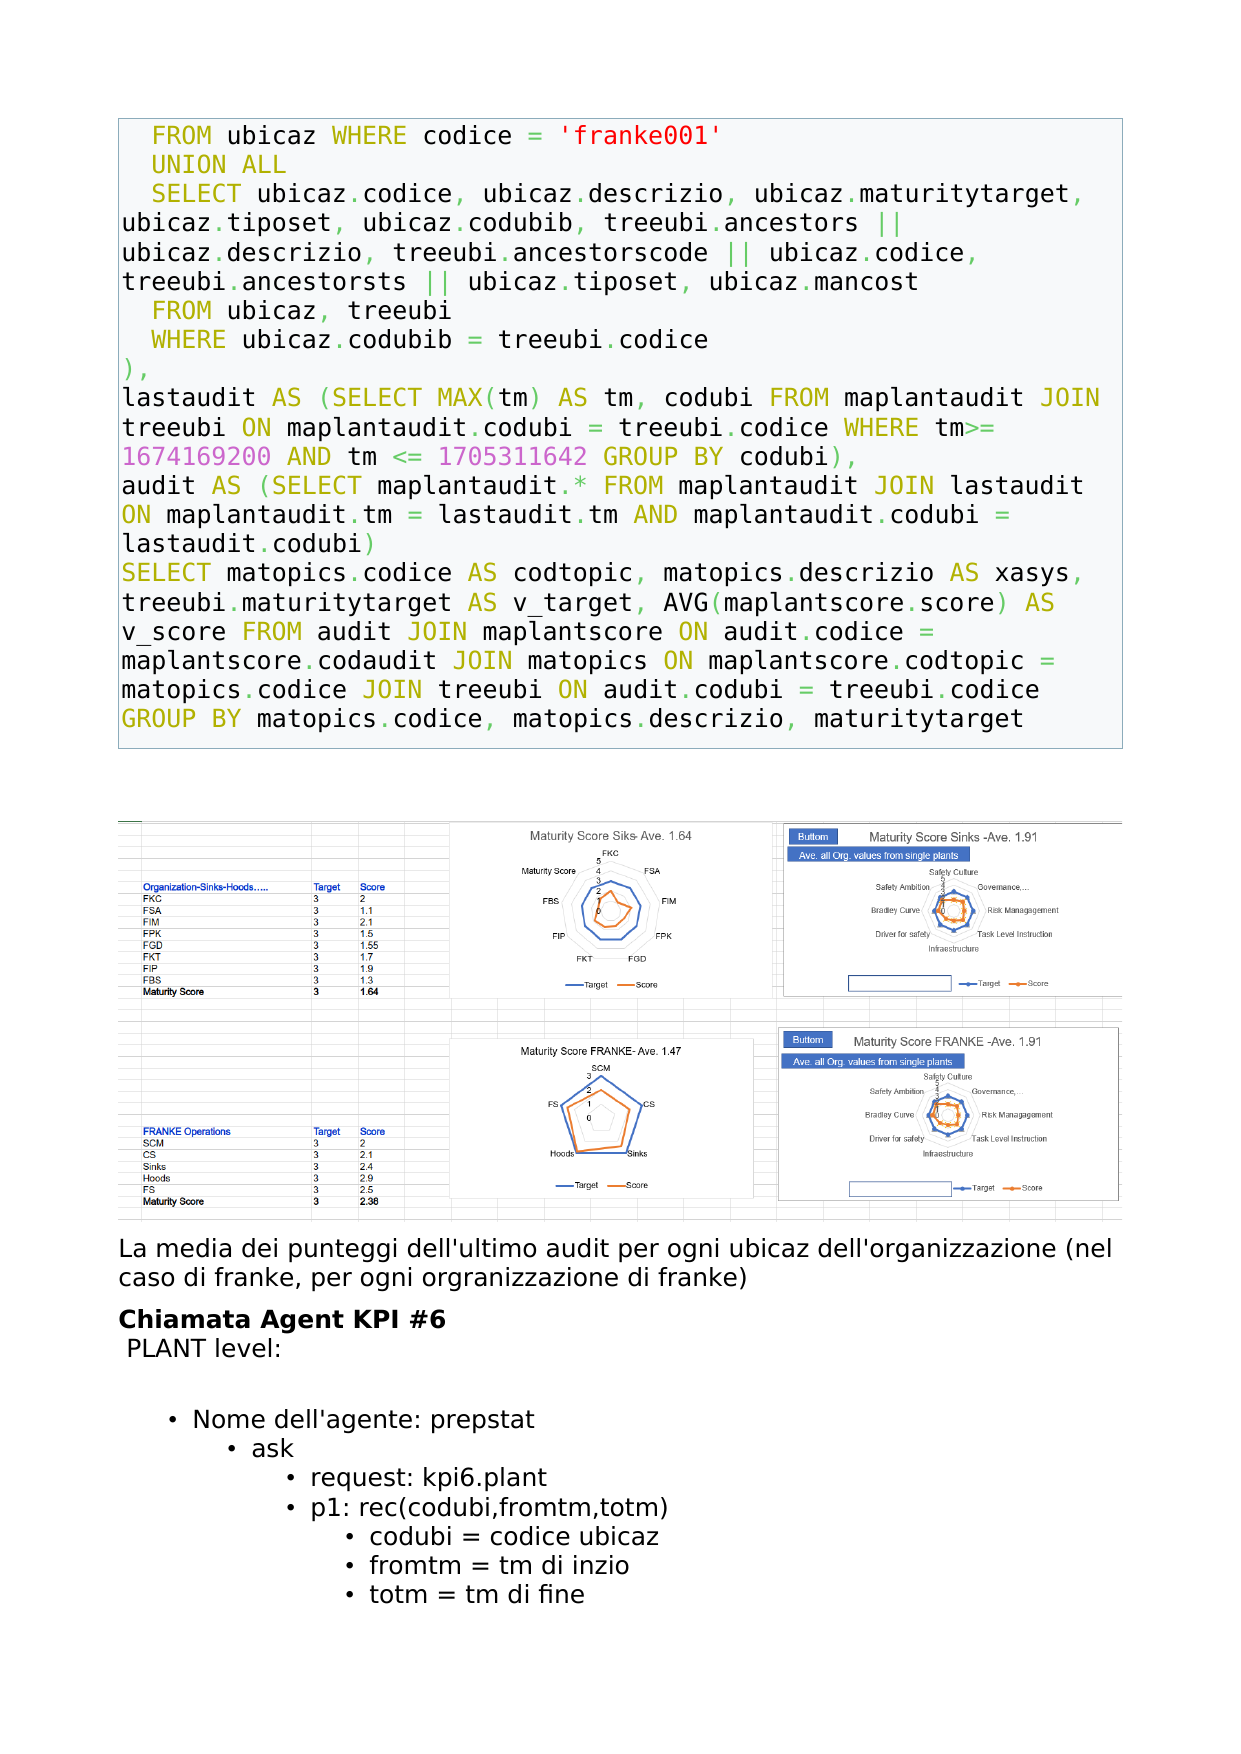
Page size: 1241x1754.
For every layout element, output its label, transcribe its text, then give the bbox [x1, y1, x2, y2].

list p1: rec(codubi,fromtm,totm) [295, 1493, 1122, 1522]
list codubi = codice ubicaz [354, 1522, 1122, 1551]
list ask [236, 1434, 1122, 1463]
table_header FROM ubicaz WHERE codice = 'franke001' UNION ALL SELECT ubicaz.codice, ubicaz.descrizio, ubicaz.maturitytarget, ubicaz.tiposet, ubicaz.codubib, treeubi.ancestors || ubicaz.descrizio, treeubi.ancestorscode || ubicaz.codice, treeubi.ancestorsts || ubicaz.tiposet, ubicaz.mancost FROM ubicaz, treeubi WHERE ubicaz.codubib = treeubi.codice ), lastaudit AS (SELECT MAX(tm) AS tm, codubi FROM maplantaudit JOIN treeubi ON maplantaudit.codubi = treeubi.codice WHERE tm>= 1674169200 AND tm <= 1705311642 GROUP BY codubi), audit AS (SELECT maplantaudit.* FROM maplantaudit JOIN lastaudit ON maplantaudit.tm = lastaudit.tm AND maplantaudit.codubi = lastaudit.codubi) SELECT matopics.codice AS codtopic, matopics.descrizio AS xasys, treeubi.maturitytarget AS v_target, AVG(maplantscore.score) AS v_score FROM audit JOIN maplantscore ON audit.codice = maplantscore.codaudit JOIN matopics ON maplantscore.codtopic = matopics.codice JOIN treeubi ON audit.codubi = treeubi.codice GROUP BY matopics.codice, matopics.descrizio, maturitytarget [119, 119, 1122, 748]
text Chiamata Agent KPI #6 PLANT level: [118, 1305, 1122, 1363]
list Nome dell'agente: prepstat [177, 1405, 1122, 1434]
text La media dei punteggi dell'ultimo audit per ogni ubicaz dell'organizzazione (nel caso di franke, per ogni orgranizzazione di franke) [118, 1234, 1122, 1292]
picture [118, 821, 1123, 1222]
list totm = tm di fine [354, 1580, 1122, 1609]
list request: kpi6.plant [295, 1463, 1122, 1493]
list fromtm = tm di inzio [354, 1551, 1122, 1580]
